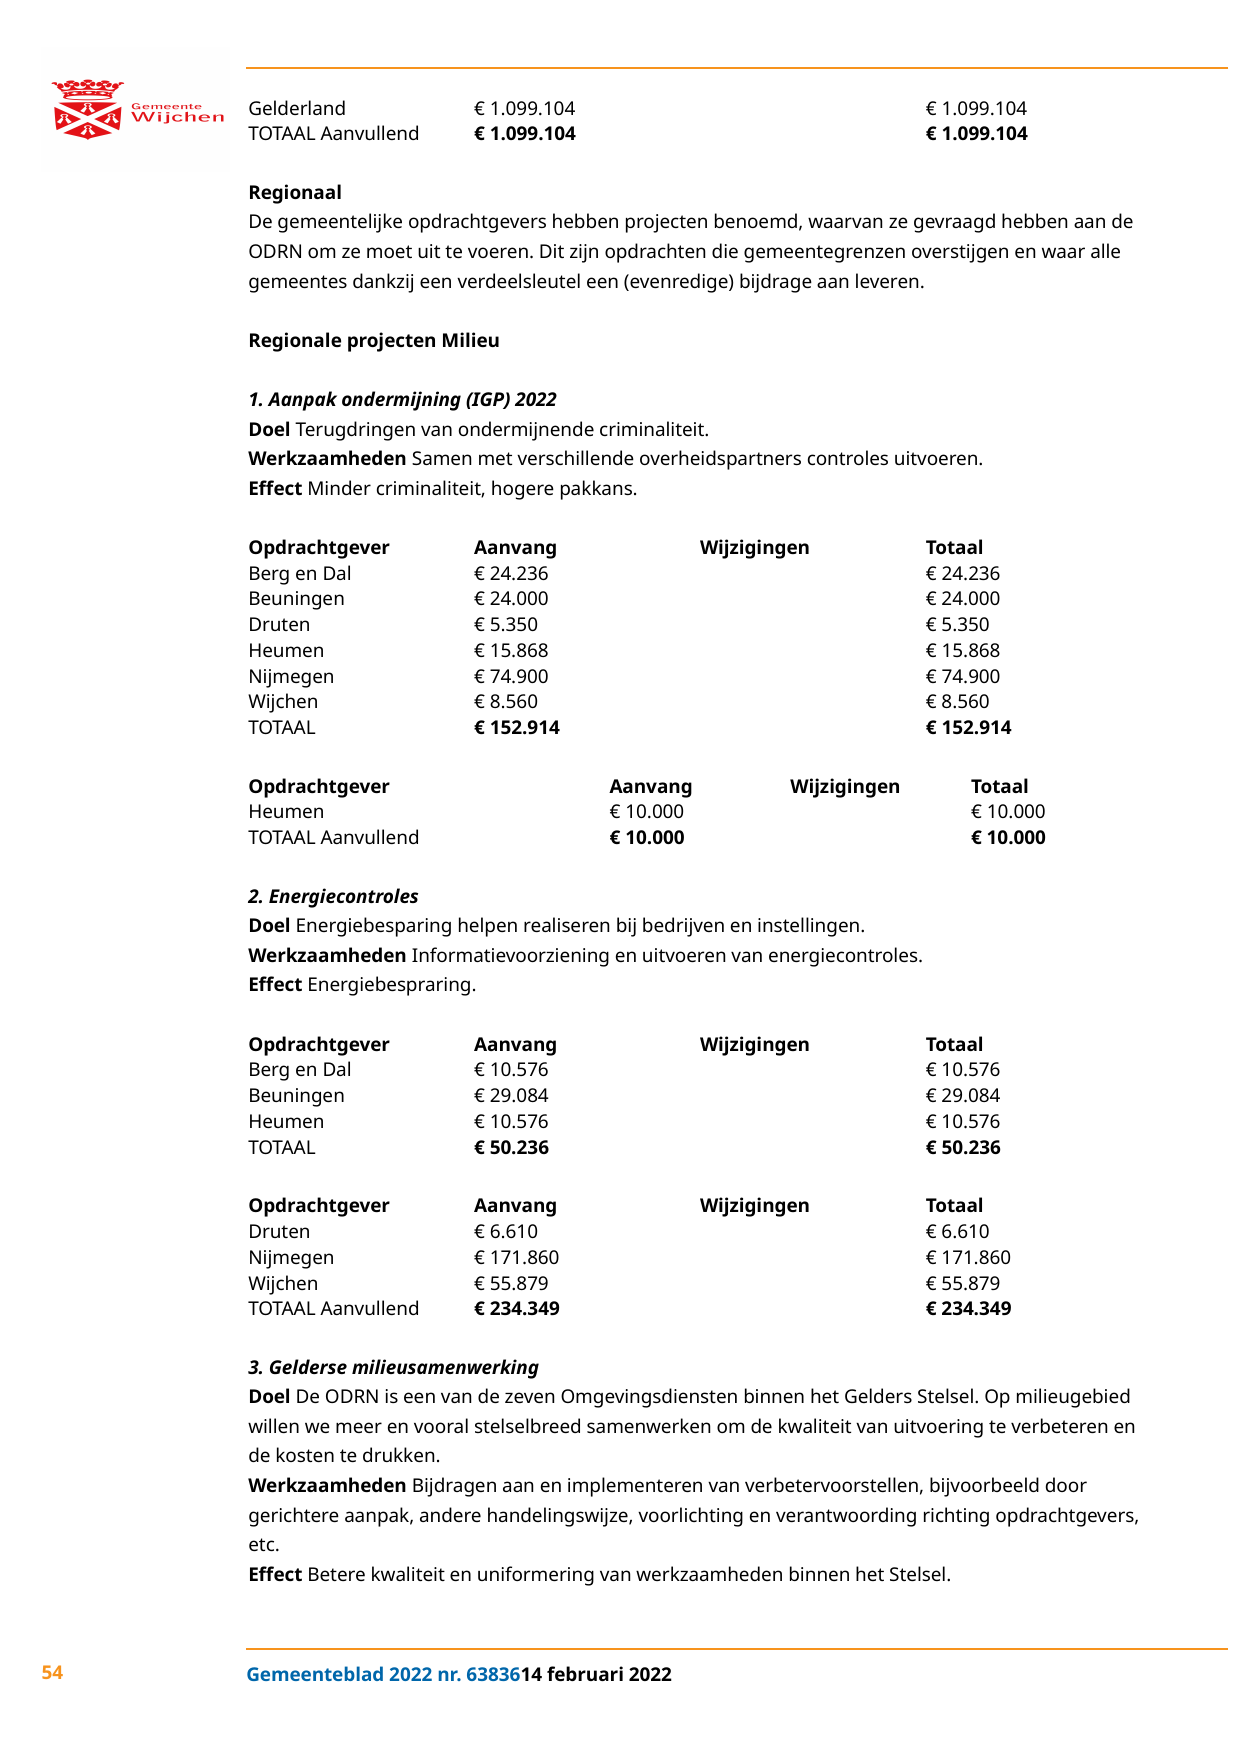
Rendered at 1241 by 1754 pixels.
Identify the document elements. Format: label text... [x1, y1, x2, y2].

table_cell TOTAAL [248, 1134, 474, 1159]
table_cell € 10.000 [609, 824, 790, 850]
table_cell TOTAAL Aanvullend [248, 121, 474, 146]
table_cell Gelderland [248, 95, 474, 121]
table_header Opdrachtgever [248, 1193, 474, 1218]
table_cell € 50.236 [926, 1134, 1152, 1159]
table_cell € 10.576 [474, 1108, 700, 1134]
table_cell TOTAAL [248, 714, 474, 740]
table_cell [700, 1083, 926, 1108]
table_cell € 24.236 [474, 560, 700, 586]
table_cell € 24.236 [926, 560, 1152, 586]
table_cell [700, 1295, 926, 1321]
table_cell Nijmegen [248, 663, 474, 688]
table_cell € 5.350 [926, 611, 1152, 637]
table_cell € 74.900 [474, 663, 700, 688]
table_cell Heumen [248, 1108, 474, 1134]
text Doel Energiebesparing helpen realiseren bij bedrijven en instellingen. [248, 912, 1152, 938]
text Regionale projecten Milieu [248, 327, 1152, 353]
text Doel De ODRN is een van de zeven Omgevingsdiensten binnen het Gelders Stelsel. Op milieugebied willen we meer en vooral stelselbreed samenwerken om de kwaliteit van uitvoering te verbeteren en de kosten te drukken. [248, 1383, 1152, 1468]
text 3. Gelderse milieusamenwerking [248, 1354, 1152, 1380]
table_cell Nijmegen [248, 1244, 474, 1270]
table_header Totaal [926, 534, 1152, 560]
table_header Totaal [926, 1031, 1152, 1057]
table_header Totaal [926, 1193, 1152, 1218]
table_cell [700, 689, 926, 714]
text De gemeentelijke opdrachtgevers hebben projecten benoemd, waarvan ze gevraagd hebben aan de ODRN om ze moet uit te voeren. Dit zijn opdrachten die gemeentegrenzen overstijgen en waar alle gemeentes dankzij een verdeelsleutel een (evenredige) bijdrage aan leveren. [248, 209, 1152, 293]
table_header Wijzigingen [700, 1193, 926, 1218]
table_header Wijzigingen [790, 773, 971, 799]
table_cell [700, 1218, 926, 1244]
table_cell € 10.576 [926, 1108, 1152, 1134]
table_cell € 10.576 [926, 1057, 1152, 1082]
table_cell [700, 1057, 926, 1082]
table_header Aanvang [474, 1031, 700, 1057]
table_cell [700, 95, 926, 121]
table_cell Berg en Dal [248, 1057, 474, 1082]
table_cell Heumen [248, 637, 474, 663]
table_cell [700, 560, 926, 586]
table_cell [700, 1270, 926, 1295]
table_header Wijzigingen [700, 534, 926, 560]
table_cell Heumen [248, 799, 609, 824]
table_cell TOTAAL Aanvullend [248, 824, 609, 850]
table_cell [700, 1108, 926, 1134]
table_header Opdrachtgever [248, 773, 609, 799]
table_cell [700, 1244, 926, 1270]
table_cell Druten [248, 1218, 474, 1244]
table_cell € 10.000 [971, 799, 1152, 824]
table_cell TOTAAL Aanvullend [248, 1295, 474, 1321]
table_cell Berg en Dal [248, 560, 474, 586]
table_cell [790, 799, 971, 824]
table_cell [790, 824, 971, 850]
text 1. Aanpak ondermijning (IGP) 2022 [248, 386, 1152, 412]
table_cell € 152.914 [474, 714, 700, 740]
text 2. Energiecontroles [248, 883, 1152, 909]
table_cell € 1.099.104 [474, 121, 700, 146]
table_header Opdrachtgever [248, 534, 474, 560]
table_cell € 10.000 [609, 799, 790, 824]
table_header Aanvang [474, 534, 700, 560]
table_cell € 24.000 [474, 586, 700, 611]
table_cell € 24.000 [926, 586, 1152, 611]
picture [41, 47, 231, 172]
table_cell [700, 663, 926, 688]
table_cell Wijchen [248, 689, 474, 714]
table_cell € 6.610 [474, 1218, 700, 1244]
text Effect Minder criminaliteit, hogere pakkans. [248, 475, 1152, 501]
table_cell Beuningen [248, 586, 474, 611]
table_cell € 8.560 [474, 689, 700, 714]
table_cell € 5.350 [474, 611, 700, 637]
table_cell € 50.236 [474, 1134, 700, 1159]
table_cell € 10.000 [971, 824, 1152, 850]
text Regionaal [248, 179, 1152, 205]
table_cell Druten [248, 611, 474, 637]
table_cell € 1.099.104 [474, 95, 700, 121]
table_cell € 8.560 [926, 689, 1152, 714]
table_cell € 152.914 [926, 714, 1152, 740]
table_cell Wijchen [248, 1270, 474, 1295]
table_cell [700, 1134, 926, 1159]
table_header Totaal [971, 773, 1152, 799]
table_header Opdrachtgever [248, 1031, 474, 1057]
table_cell € 171.860 [926, 1244, 1152, 1270]
table_cell € 1.099.104 [926, 95, 1152, 121]
table_cell € 15.868 [926, 637, 1152, 663]
table_cell [700, 637, 926, 663]
table_cell € 6.610 [926, 1218, 1152, 1244]
text Werkzaamheden Informatievoorziening en uitvoeren van energiecontroles. [248, 942, 1152, 968]
table_cell € 29.084 [926, 1083, 1152, 1108]
table_cell € 55.879 [926, 1270, 1152, 1295]
table_cell € 234.349 [474, 1295, 700, 1321]
text Effect Betere kwaliteit en uniformering van werkzaamheden binnen het Stelsel. [248, 1561, 1152, 1587]
text Doel Terugdringen van ondermijnende criminaliteit. [248, 416, 1152, 441]
table_cell [700, 586, 926, 611]
text Werkzaamheden Bijdragen aan en implementeren van verbetervoorstellen, bijvoorbeeld door gerichtere aanpak, andere handelingswijze, voorlichting en verantwoording richting opdrachtgevers, etc. [248, 1472, 1152, 1557]
table_cell Beuningen [248, 1083, 474, 1108]
table_cell € 74.900 [926, 663, 1152, 688]
table_cell € 55.879 [474, 1270, 700, 1295]
table_header Aanvang [474, 1193, 700, 1218]
table_cell € 171.860 [474, 1244, 700, 1270]
table_cell € 234.349 [926, 1295, 1152, 1321]
table_cell [700, 714, 926, 740]
table_cell € 15.868 [474, 637, 700, 663]
table_cell [700, 121, 926, 146]
table_cell [700, 611, 926, 637]
table_cell € 29.084 [474, 1083, 700, 1108]
table_header Wijzigingen [700, 1031, 926, 1057]
table_cell € 1.099.104 [926, 121, 1152, 146]
text Werkzaamheden Samen met verschillende overheidspartners controles uitvoeren. [248, 445, 1152, 471]
text Effect Energiebespraring. [248, 972, 1152, 997]
table_cell € 10.576 [474, 1057, 700, 1082]
table_header Aanvang [609, 773, 790, 799]
